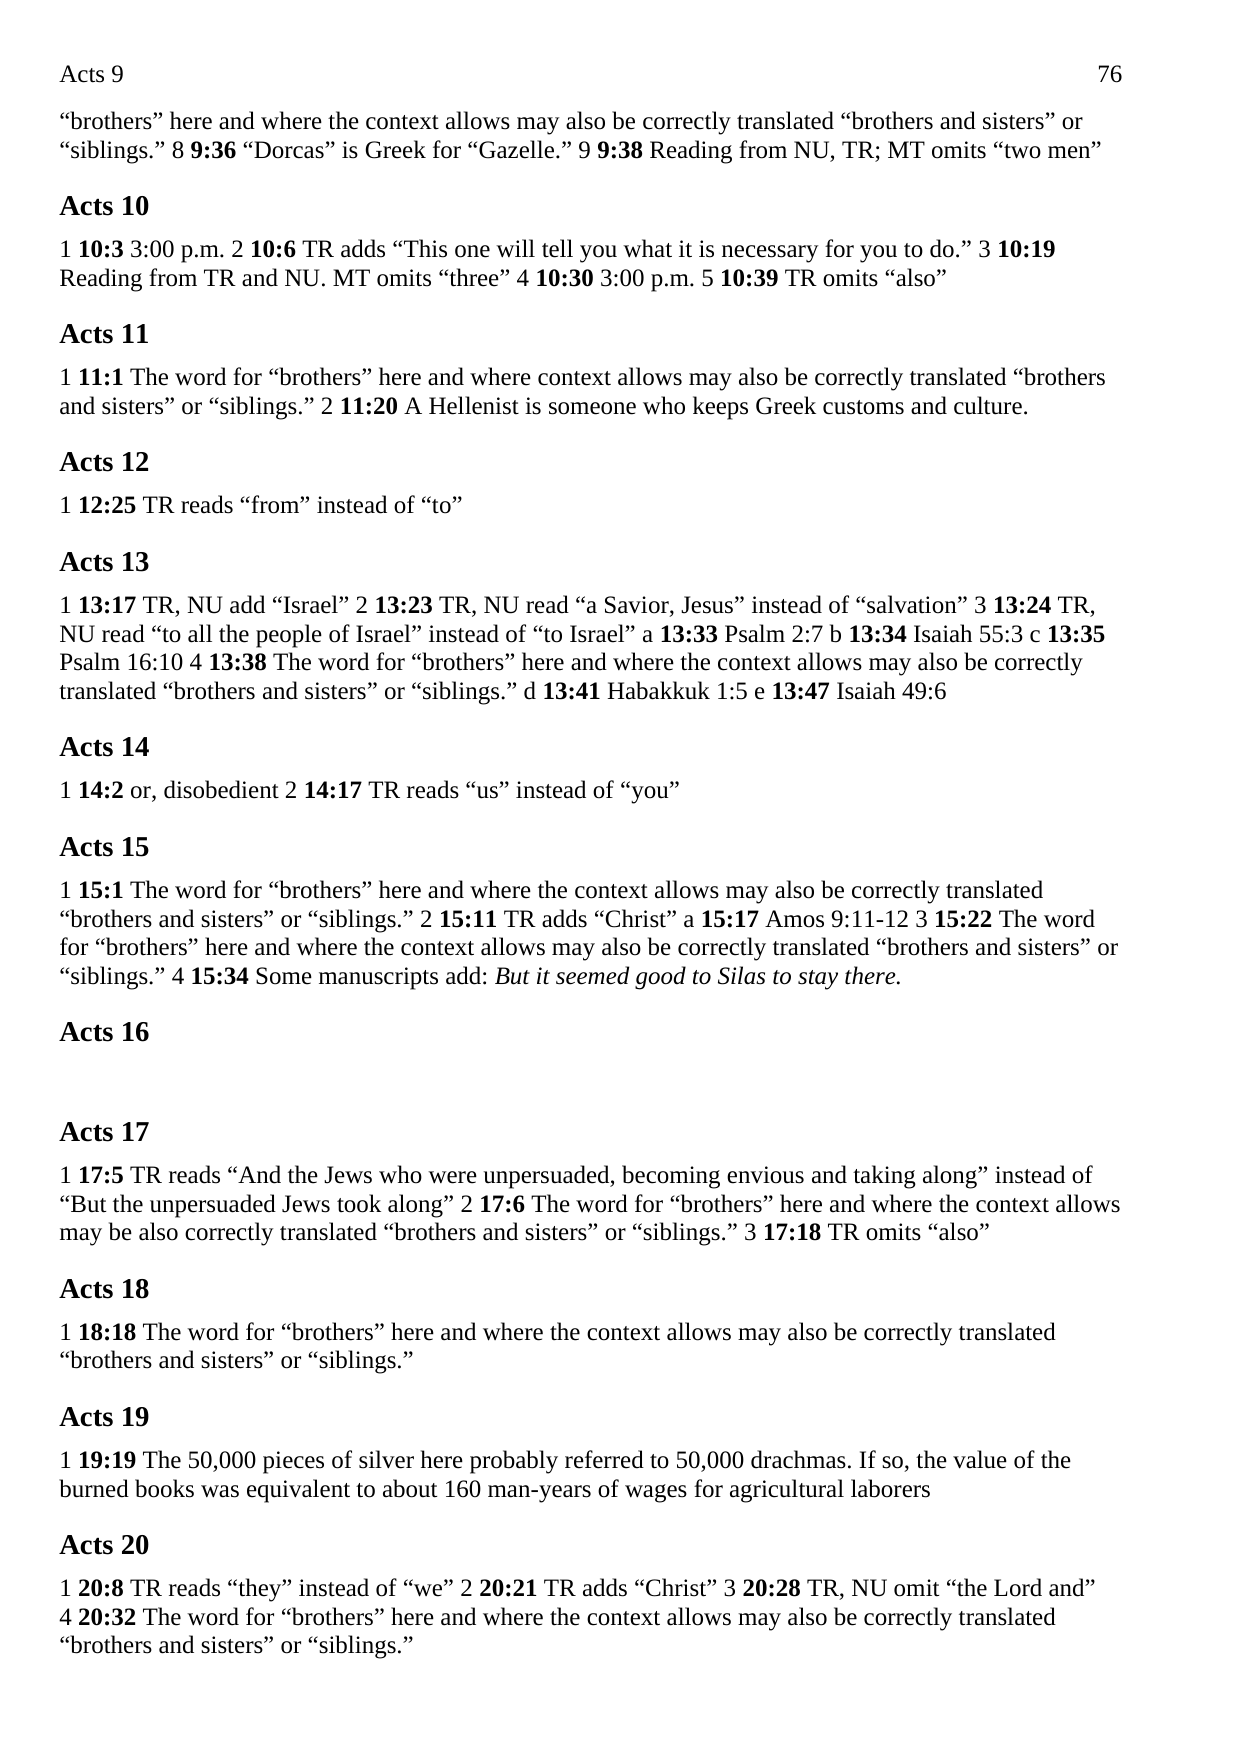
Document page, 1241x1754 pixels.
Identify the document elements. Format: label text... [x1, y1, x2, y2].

text 1 11:1 The word for “brothers” here and where context allows may also be correctly translated “brothers and sisters” or “siblings.” 2 11:20 A Hellenist is someone who keeps Greek customs and culture. [59, 362, 1122, 420]
text 1 10:3 3:00 p.m. 2 10:6 TR adds “This one will tell you what it is necessary for you to do.” 3 10:19 Reading from TR and NU. MT omits “three” 4 10:30 3:00 p.m. 5 10:39 TR omits “also” [59, 234, 1122, 292]
subtitle Acts 20 [59, 1527, 1122, 1561]
subtitle Acts 11 [59, 317, 1122, 350]
subtitle Acts 17 [59, 1114, 1122, 1147]
subtitle Acts 14 [59, 730, 1122, 763]
subtitle Acts 19 [59, 1399, 1122, 1432]
subtitle Acts 12 [59, 445, 1122, 478]
subtitle Acts 16 [59, 1015, 1122, 1048]
text 1 19:19 The 50,000 pieces of silver here probably referred to 50,000 drachmas. If so, the value of the burned books was equivalent to about 160 man-years of wages for agricultural laborers [59, 1445, 1122, 1502]
text 1 17:5 TR reads “And the Jews who were unpersuaded, becoming envious and taking along” instead of “But the unpersuaded Jews took along” 2 17:6 The word for “brothers” here and where the context allows may be also correctly translated “brothers and sisters” or “siblings.” 3 17:18 TR omits “also” [59, 1160, 1122, 1246]
text “brothers” here and where the context allows may also be correctly translated “brothers and sisters” or “siblings.” 8 9:36 “Dorcas” is Greek for “Gazelle.” 9 9:38 Reading from NU, TR; MT omits “two men” [59, 106, 1122, 164]
subtitle Acts 13 [59, 544, 1122, 577]
text 1 13:17 TR, NU add “Israel” 2 13:23 TR, NU read “a Savior, Jesus” instead of “salvation” 3 13:24 TR, NU read “to all the people of Israel” instead of “to Israel” a 13:33 Psalm 2:7 b 13:34 Isaiah 55:3 c 13:35 Psalm 16:10 4 13:38 The word for “brothers” here and where the context allows may also be correctly translated “brothers and sisters” or “siblings.” d 13:41 Habakkuk 1:5 e 13:47 Isaiah 49:6 [59, 590, 1122, 705]
subtitle Acts 10 [59, 189, 1122, 222]
text 1 18:18 The word for “brothers” here and where the context allows may also be correctly translated “brothers and sisters” or “siblings.” [59, 1317, 1122, 1374]
subtitle Acts 15 [59, 829, 1122, 862]
subtitle Acts 18 [59, 1271, 1122, 1304]
text 1 15:1 The word for “brothers” here and where the context allows may also be correctly translated “brothers and sisters” or “siblings.” 2 15:11 TR adds “Christ” a 15:17 Amos 9:11-12 3 15:22 The word for “brothers” here and where the context allows may also be correctly translated “brothers and sisters” or “siblings.” 4 15:34 Some manuscripts add: But it seemed good to Silas to stay there. [59, 875, 1122, 990]
text 1 20:8 TR reads “they” instead of “we” 2 20:21 TR adds “Christ” 3 20:28 TR, NU omit “the Lord and” 4 20:32 The word for “brothers” here and where the context allows may also be correctly translated “brothers and sisters” or “siblings.” [59, 1573, 1122, 1659]
text 1 14:2 or, disobedient 2 14:17 TR reads “us” instead of “you” [59, 776, 1122, 804]
text 1 12:25 TR reads “from” instead of “to” [59, 491, 1122, 519]
